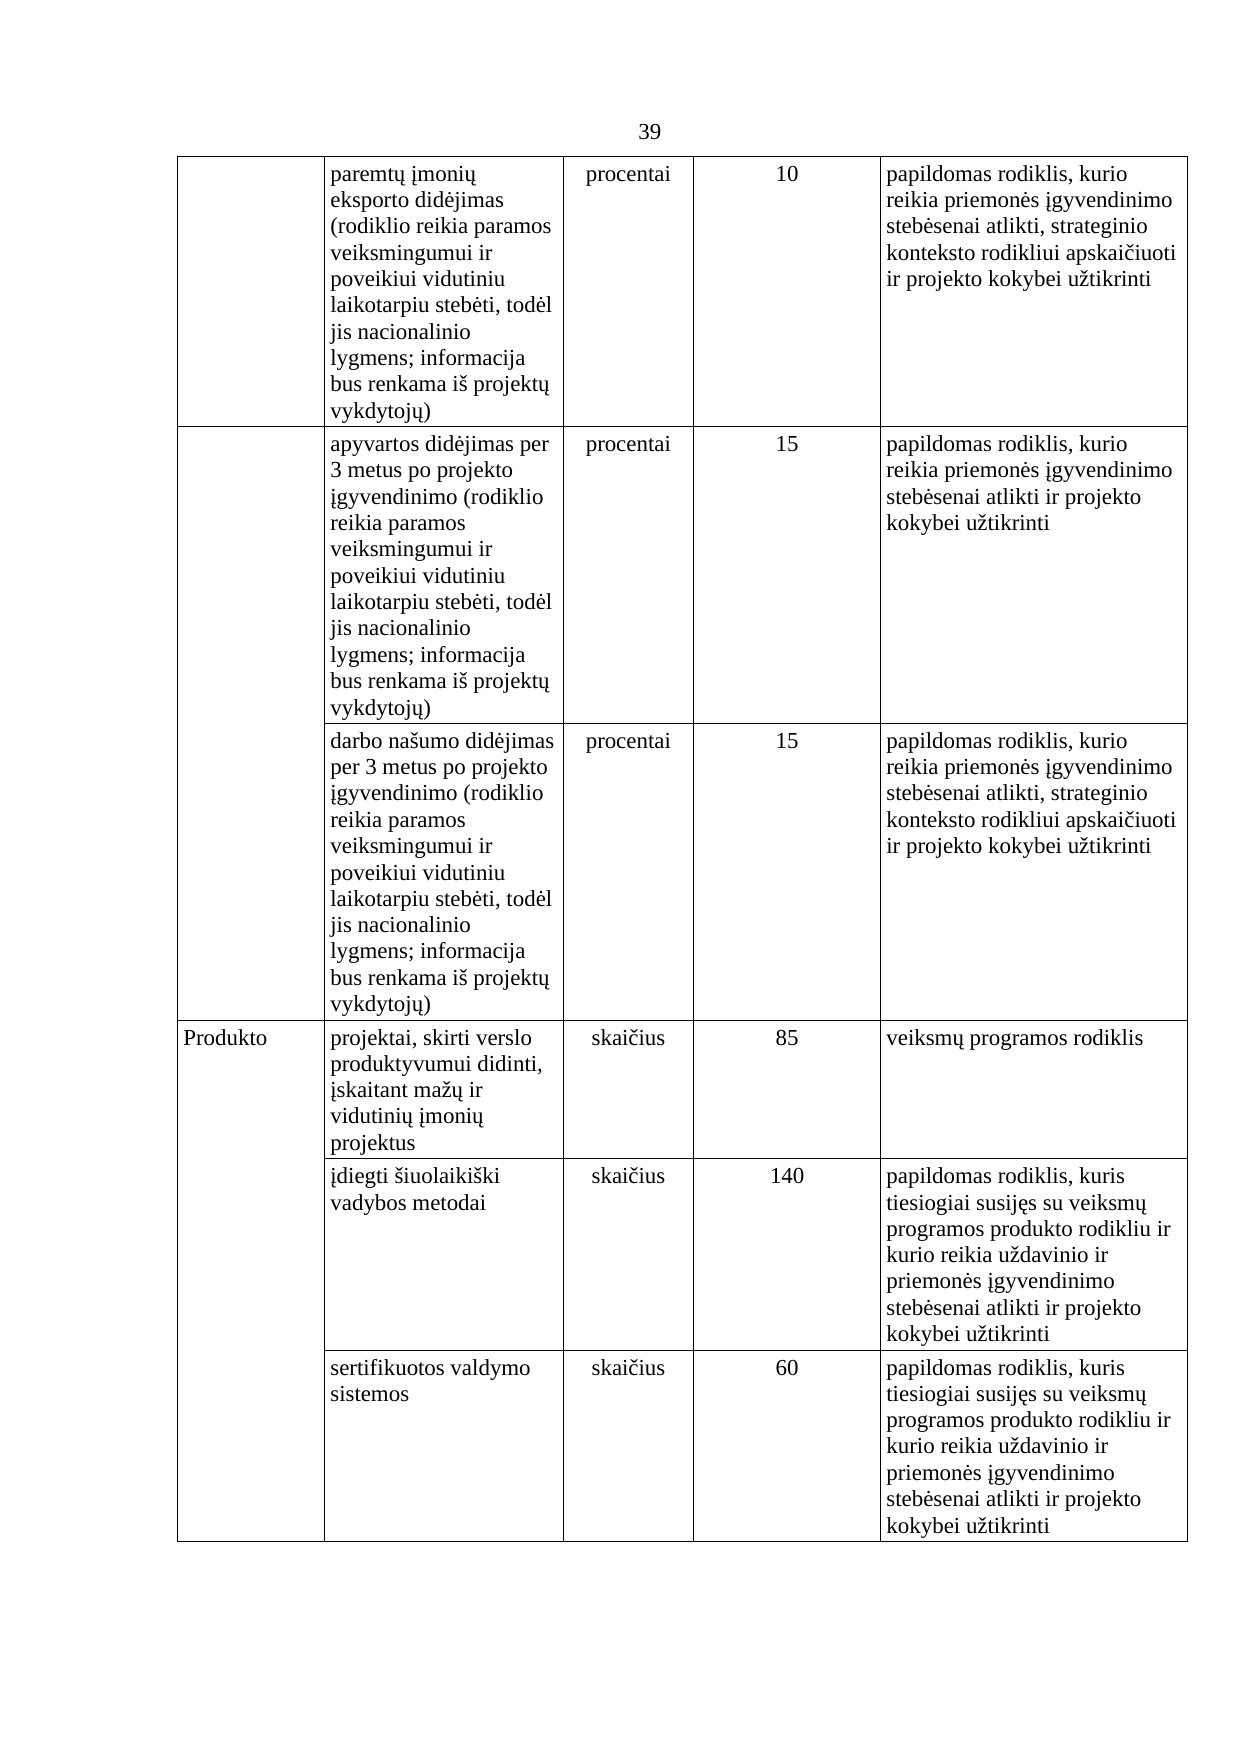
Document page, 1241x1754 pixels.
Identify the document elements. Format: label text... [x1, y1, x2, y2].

table_cell 60 [694, 1351, 880, 1541]
table_cell 140 [694, 1159, 880, 1349]
table_cell 15 [694, 724, 880, 1019]
table_cell sertifikuotos valdymo sistemos [325, 1351, 563, 1541]
table_cell skaičius [564, 1159, 693, 1349]
table_cell skaičius [564, 1351, 693, 1541]
table_cell įdiegti šiuolaikiški vadybos metodai [325, 1159, 563, 1349]
table_cell 15 [694, 427, 880, 723]
table_cell apyvartos didėjimas per 3 metus po projekto įgyvendinimo (rodiklio reikia paramos veiksmingumui ir poveikiui vidutiniu laikotarpiu stebėti, todėl jis nacionalinio lygmens; informacija bus renkama iš projektų vykdytojų) [325, 427, 563, 723]
table_cell veiksmų programos rodiklis [881, 1021, 1187, 1158]
table_cell skaičius [564, 1021, 693, 1158]
table_cell procentai [564, 427, 693, 723]
table_cell papildomas rodiklis, kuris tiesiogiai susijęs su veiksmų programos produkto rodikliu ir kurio reikia uždavinio ir priemonės įgyvendinimo stebėsenai atlikti ir projekto kokybei užtikrinti [881, 1159, 1187, 1349]
table_cell papildomas rodiklis, kurio reikia priemonės įgyvendinimo stebėsenai atlikti, strateginio konteksto rodikliui apskaičiuoti ir projekto kokybei užtikrinti [881, 724, 1187, 1019]
table_cell 10 [694, 157, 880, 426]
table_cell procentai [564, 157, 693, 426]
table_cell papildomas rodiklis, kurio reikia priemonės įgyvendinimo stebėsenai atlikti ir projekto kokybei užtikrinti [881, 427, 1187, 723]
table_cell paremtų įmonių eksporto didėjimas (rodiklio reikia paramos veiksmingumui ir poveikiui vidutiniu laikotarpiu stebėti, todėl jis nacionalinio lygmens; informacija bus renkama iš projektų vykdytojų) [325, 157, 563, 426]
table_cell procentai [564, 724, 693, 1019]
table_cell Produkto [178, 1021, 324, 1541]
table_cell projektai, skirti verslo produktyvumui didinti, įskaitant mažų ir vidutinių įmonių projektus [325, 1021, 563, 1158]
table_cell 85 [694, 1021, 880, 1158]
table_cell [178, 157, 324, 426]
table_cell papildomas rodiklis, kuris tiesiogiai susijęs su veiksmų programos produkto rodikliu ir kurio reikia uždavinio ir priemonės įgyvendinimo stebėsenai atlikti ir projekto kokybei užtikrinti [881, 1351, 1187, 1541]
table_cell [178, 427, 324, 723]
table_cell [178, 723, 324, 1019]
table_cell darbo našumo didėjimas per 3 metus po projekto įgyvendinimo (rodiklio reikia paramos veiksmingumui ir poveikiui vidutiniu laikotarpiu stebėti, todėl jis nacionalinio lygmens; informacija bus renkama iš projektų vykdytojų) [325, 724, 563, 1019]
table_cell papildomas rodiklis, kurio reikia priemonės įgyvendinimo stebėsenai atlikti, strateginio konteksto rodikliui apskaičiuoti ir projekto kokybei užtikrinti [881, 157, 1187, 426]
